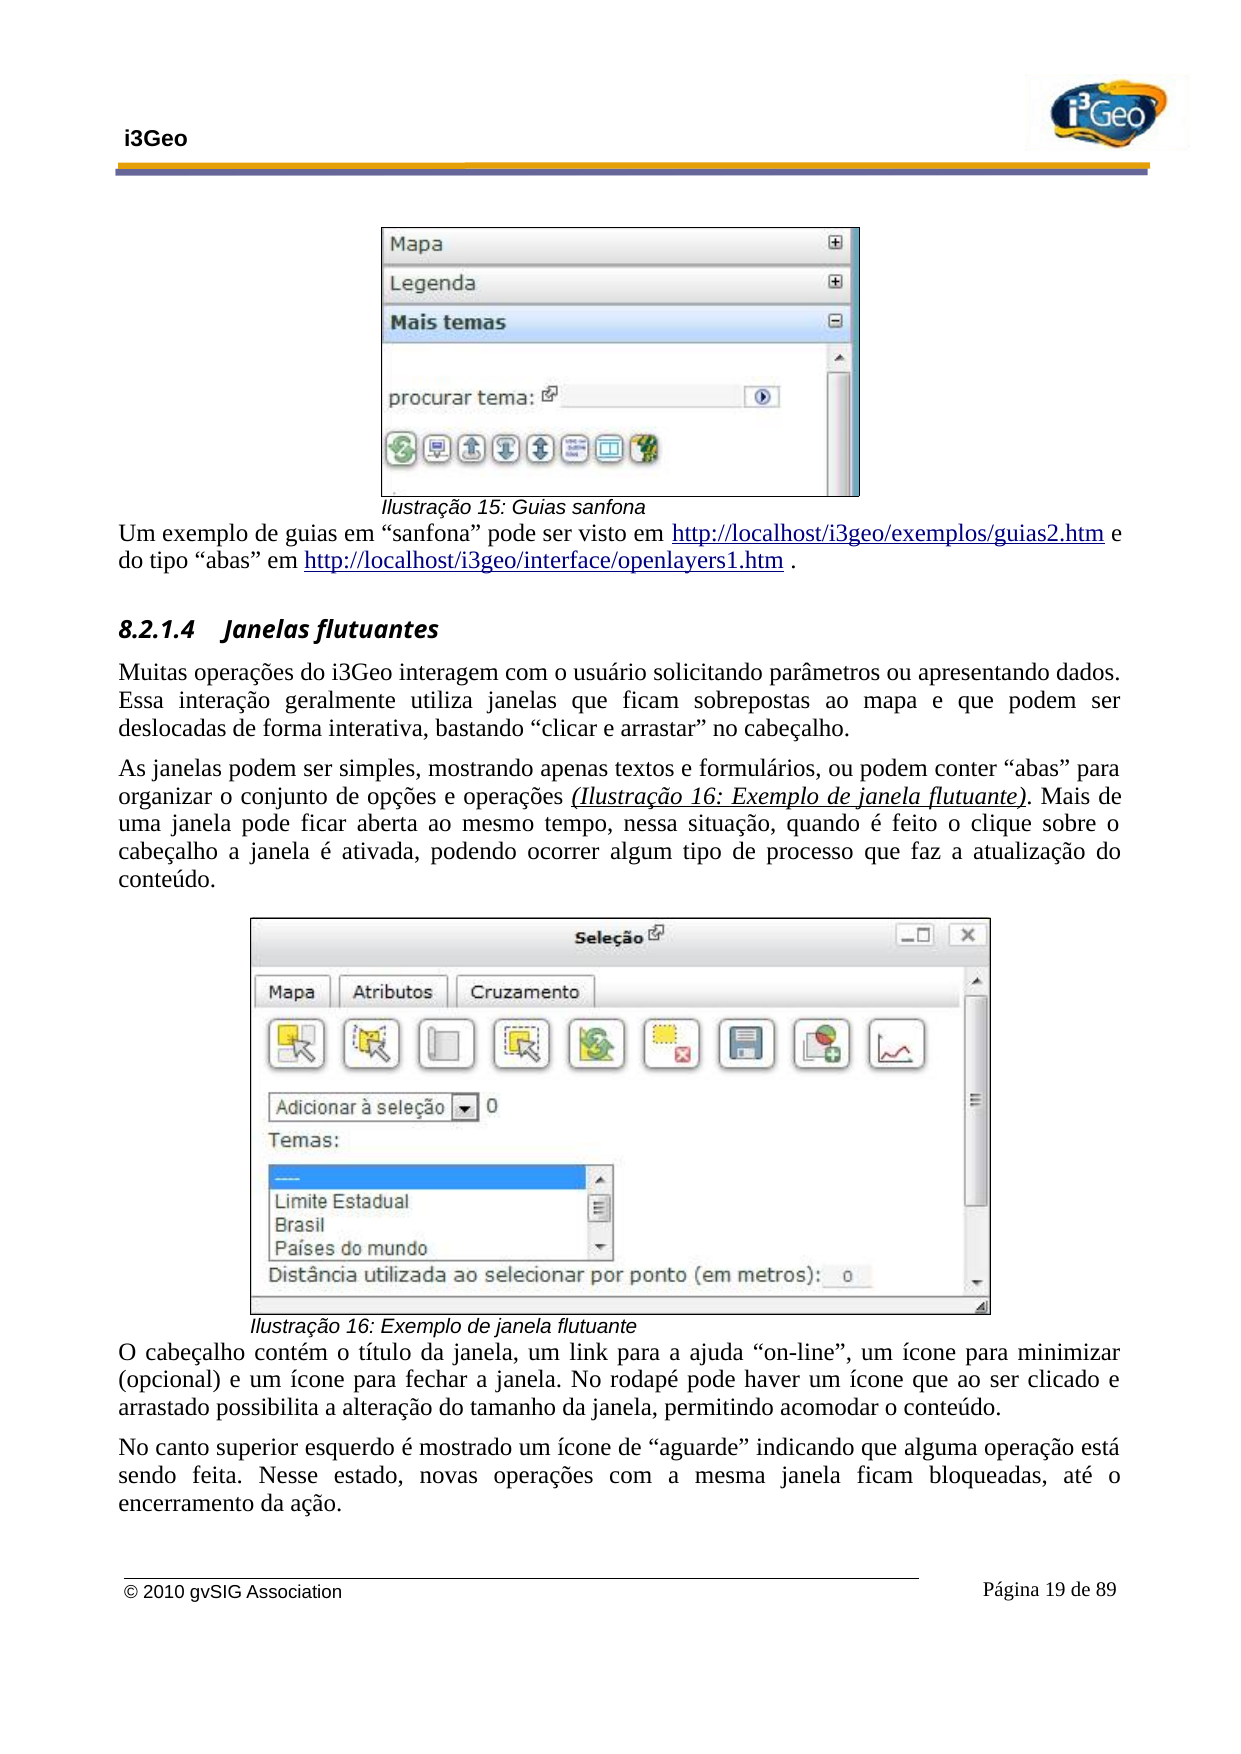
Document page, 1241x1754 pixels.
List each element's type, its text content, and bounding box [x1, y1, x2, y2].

text Muitas operações do i3Geo interagem com o usuário solicitando parâmetros ou apresentando dados. Essa interação geralmente utiliza janelas que ficam sobrepostas ao mapa e que podem ser deslocadas de forma interativa, bastando “clicar e arrastar” no cabeçalho. [118, 658, 1122, 742]
text Ilustração 15: Guias sanfona [381, 497, 859, 519]
text Ilustração 16: Exemplo de janela flutuante [250, 1315, 990, 1338]
subtitle Janelas flutuantes [118, 612, 1122, 646]
picture [251, 919, 990, 1314]
text O cabeçalho contém o título da janela, um link para a ajuda “on-line”, um ícone para minimizar (opcional) e um ícone para fechar a janela. No rodapé pode haver um ícone que ao ser clicado e arrastado possibilita a alteração do tamanho da janela, permitindo acomodar o conteúdo. [118, 1311, 1122, 1421]
text Um exemplo de guias em “sanfona” pode ser visto em http://localhost/i3geo/exemplos/guias2.htm e do tipo “abas” em http://localhost/i3geo/interface/openlayers1.htm . [118, 492, 1122, 574]
text No canto superior esquerdo é mostrado um ícone de “aguarde” indicando que alguma operação está sendo feita. Nesse estado, novas operações com a mesma janela ficam bloqueadas, até o encerramento da ação. [118, 1433, 1122, 1516]
picture [1025, 74, 1191, 151]
picture [382, 228, 859, 496]
text As janelas podem ser simples, mostrando apenas textos e formulários, ou podem conter “abas” para organizar o conjunto de opções e operações (Ilustração 16: Exemplo de janela flutuante). Mais de uma janela pode ficar aberta ao mesmo tempo, nessa situação, quando é feito o clique sobre o cabeçalho a janela é ativada, podendo ocorrer algum tipo de processo que faz a atualização do conteúdo. [118, 754, 1122, 893]
